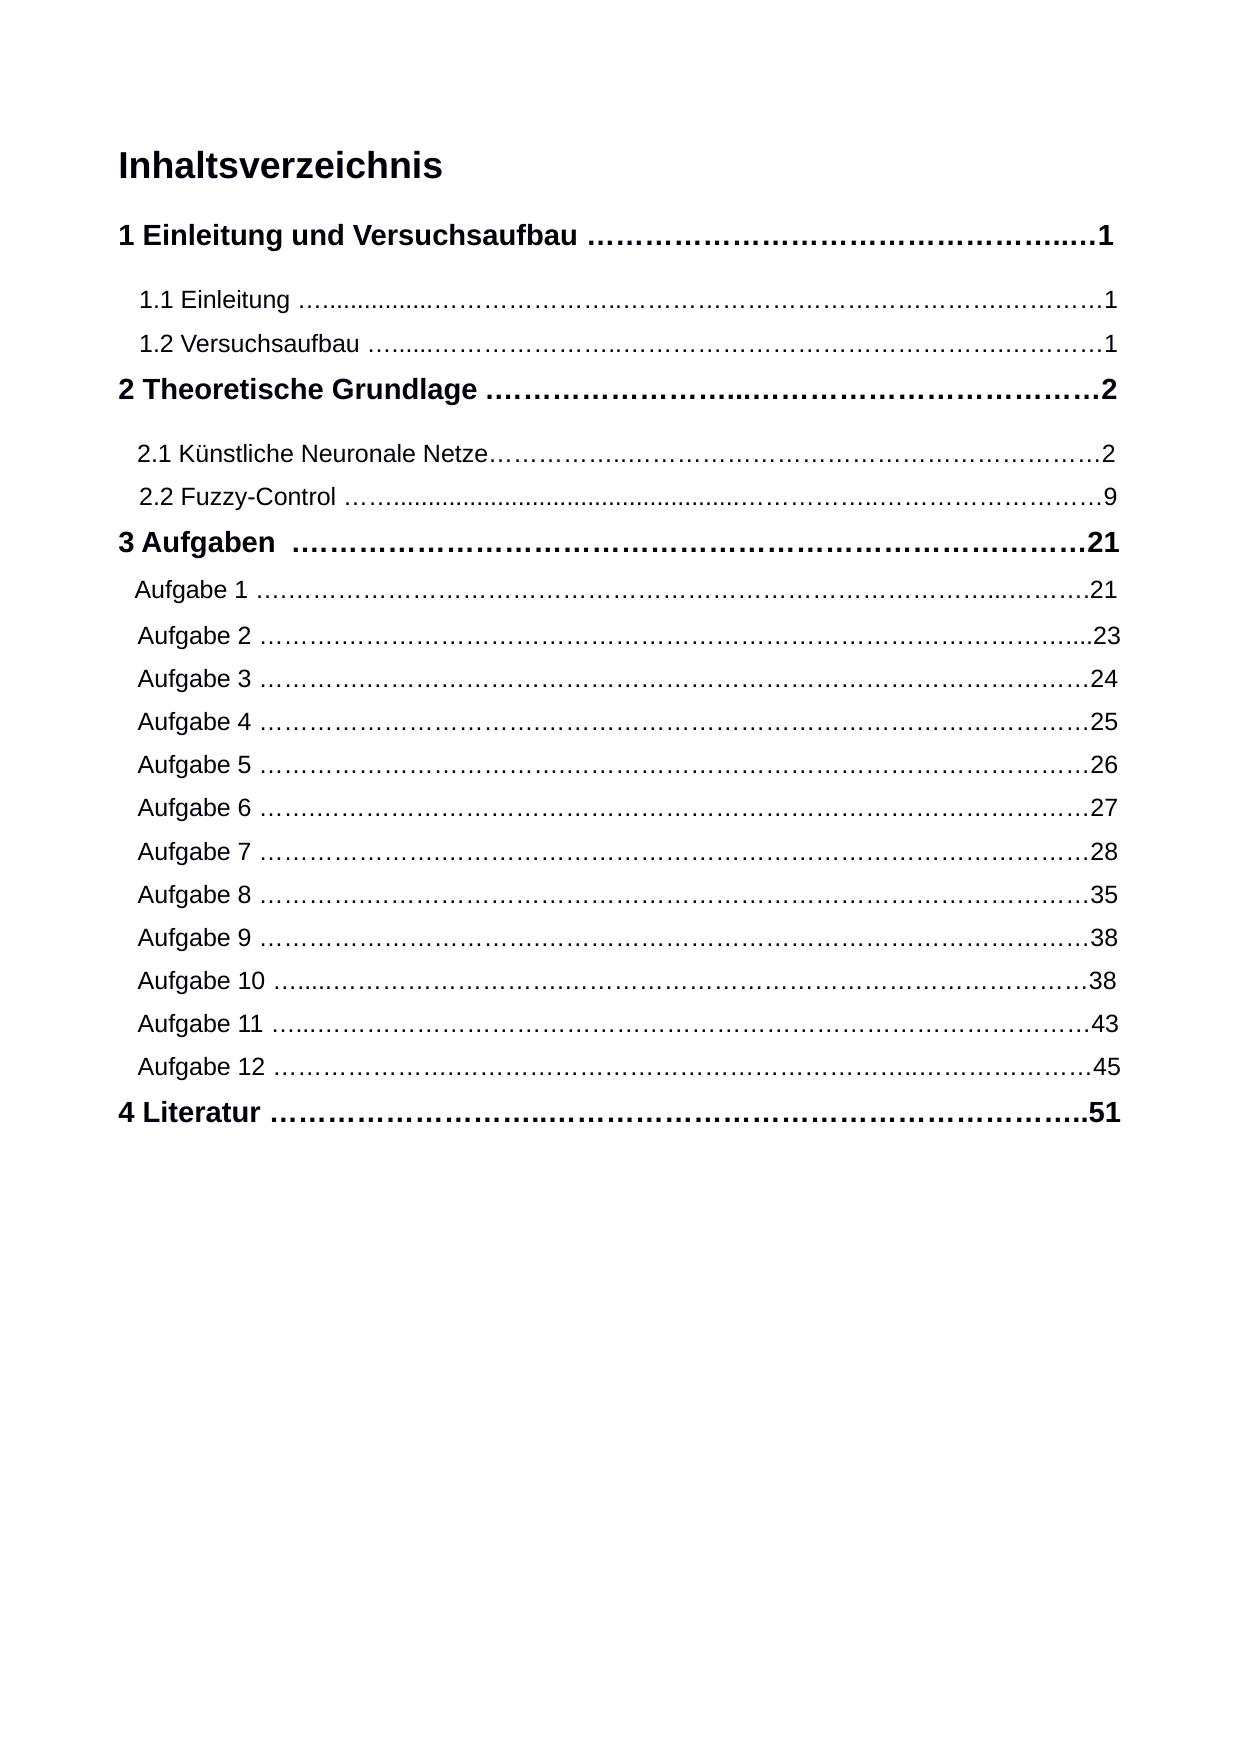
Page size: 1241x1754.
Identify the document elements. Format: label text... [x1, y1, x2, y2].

text Aufgabe 1 ….…………………………………………………………………………...……….21 [118, 575, 1122, 604]
text Aufgabe 4 …………………………….…………………………………………………………25 [118, 707, 1122, 736]
text 3 Aufgaben .………………………………………………………………………21 [118, 525, 1122, 559]
text Aufgabe 7 ………………….……………………………………………………………………28 [118, 837, 1122, 865]
text 2.1 Künstliche Neuronale Netze……………..…………………………………………………2 [118, 439, 1122, 468]
text Aufgabe 9 …………………………….…………………………………………………………38 [118, 923, 1122, 952]
text Aufgabe 3 ………….……………………………………………………………………………24 [118, 664, 1122, 693]
text 1 Einleitung und Versuchsaufbau …………………………………………..…1 [118, 218, 1122, 252]
text Aufgabe 12 ………………….………………………………………………..…………………45 [118, 1052, 1122, 1081]
text 2.2 Fuzzy-Control ……..................................................……………..………………………9 [118, 482, 1122, 511]
text Aufgabe 8 ………….……………………………………………………………………………35 [118, 880, 1122, 908]
text Aufgabe 6 …….…………………………………………………………………………………27 [118, 793, 1122, 822]
text Aufgabe 11 …...…………………………………………………………………………………43 [118, 1009, 1122, 1038]
text 4 Literatur ………………………..………………………………………………..51 [118, 1095, 1122, 1129]
text Aufgabe 5 ……………………………….………………………………………………………26 [118, 750, 1122, 779]
text 1.1 Einleitung …................…………………..……………………………………….…………1 [118, 286, 1122, 314]
text Aufgabe 2 ……….……………………………………………………………………………....23 [118, 621, 1122, 650]
text Aufgabe 10 ….....……………………….………………………………………………………38 [118, 966, 1122, 995]
text 1.2 Versuchsaufbau …......…………………..……………………………………….…………1 [118, 329, 1122, 357]
text 2 Theoretische Grundlage .……………………...………………………………2 [118, 372, 1122, 405]
subtitle Inhaltsverzeichnis [118, 143, 1122, 186]
